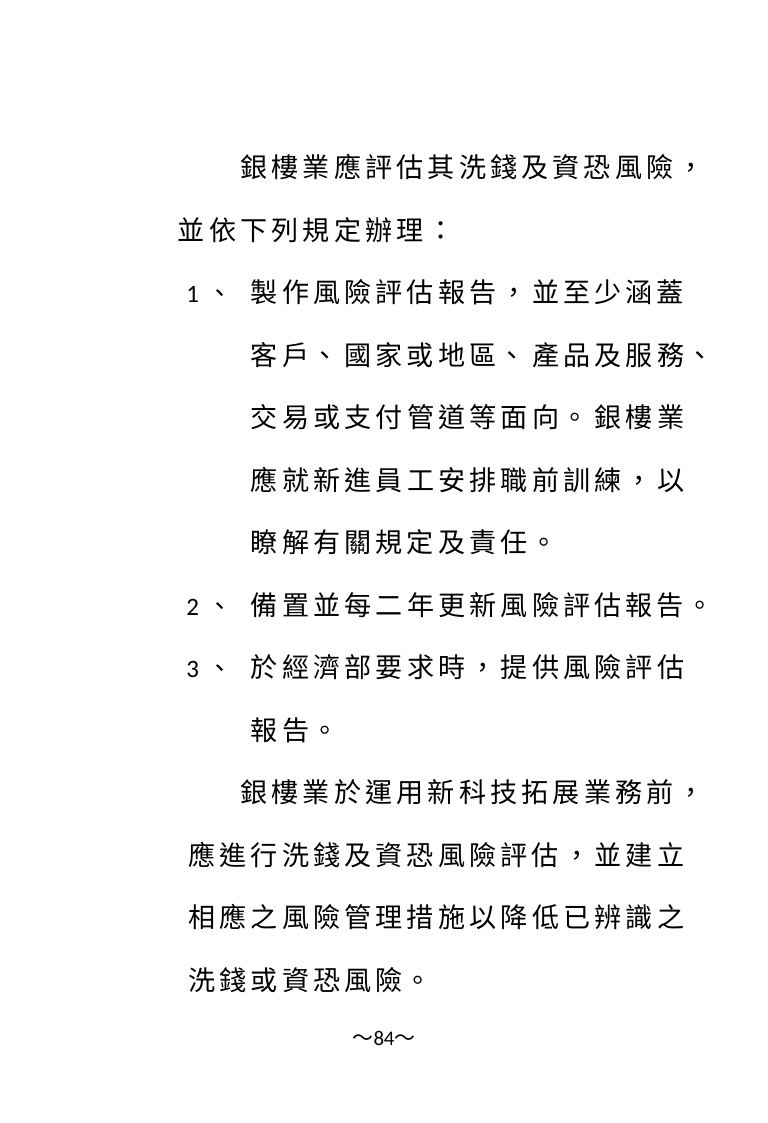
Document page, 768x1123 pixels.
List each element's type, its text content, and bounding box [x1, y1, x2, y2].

list 製作風險評估報告，並至少涵蓋客戶、國家或地區、產品及服務、交易或支付管道等面向。銀樓業應就新進員工安排職前訓練，以瞭解有關規定及責任。 [180, 249, 707, 562]
text 銀樓業應評估其洗錢及資恐風險，並依下列規定辦理： [174, 124, 707, 249]
list 備置並每二年更新風險評估報告。 [180, 562, 707, 624]
list 於經濟部要求時，提供風險評估報告。 [180, 624, 707, 749]
text 銀樓業於運用新科技拓展業務前，應進行洗錢及資恐風險評估，並建立相應之風險管理措施以降低已辨識之洗錢或資恐風險。 [179, 749, 707, 999]
